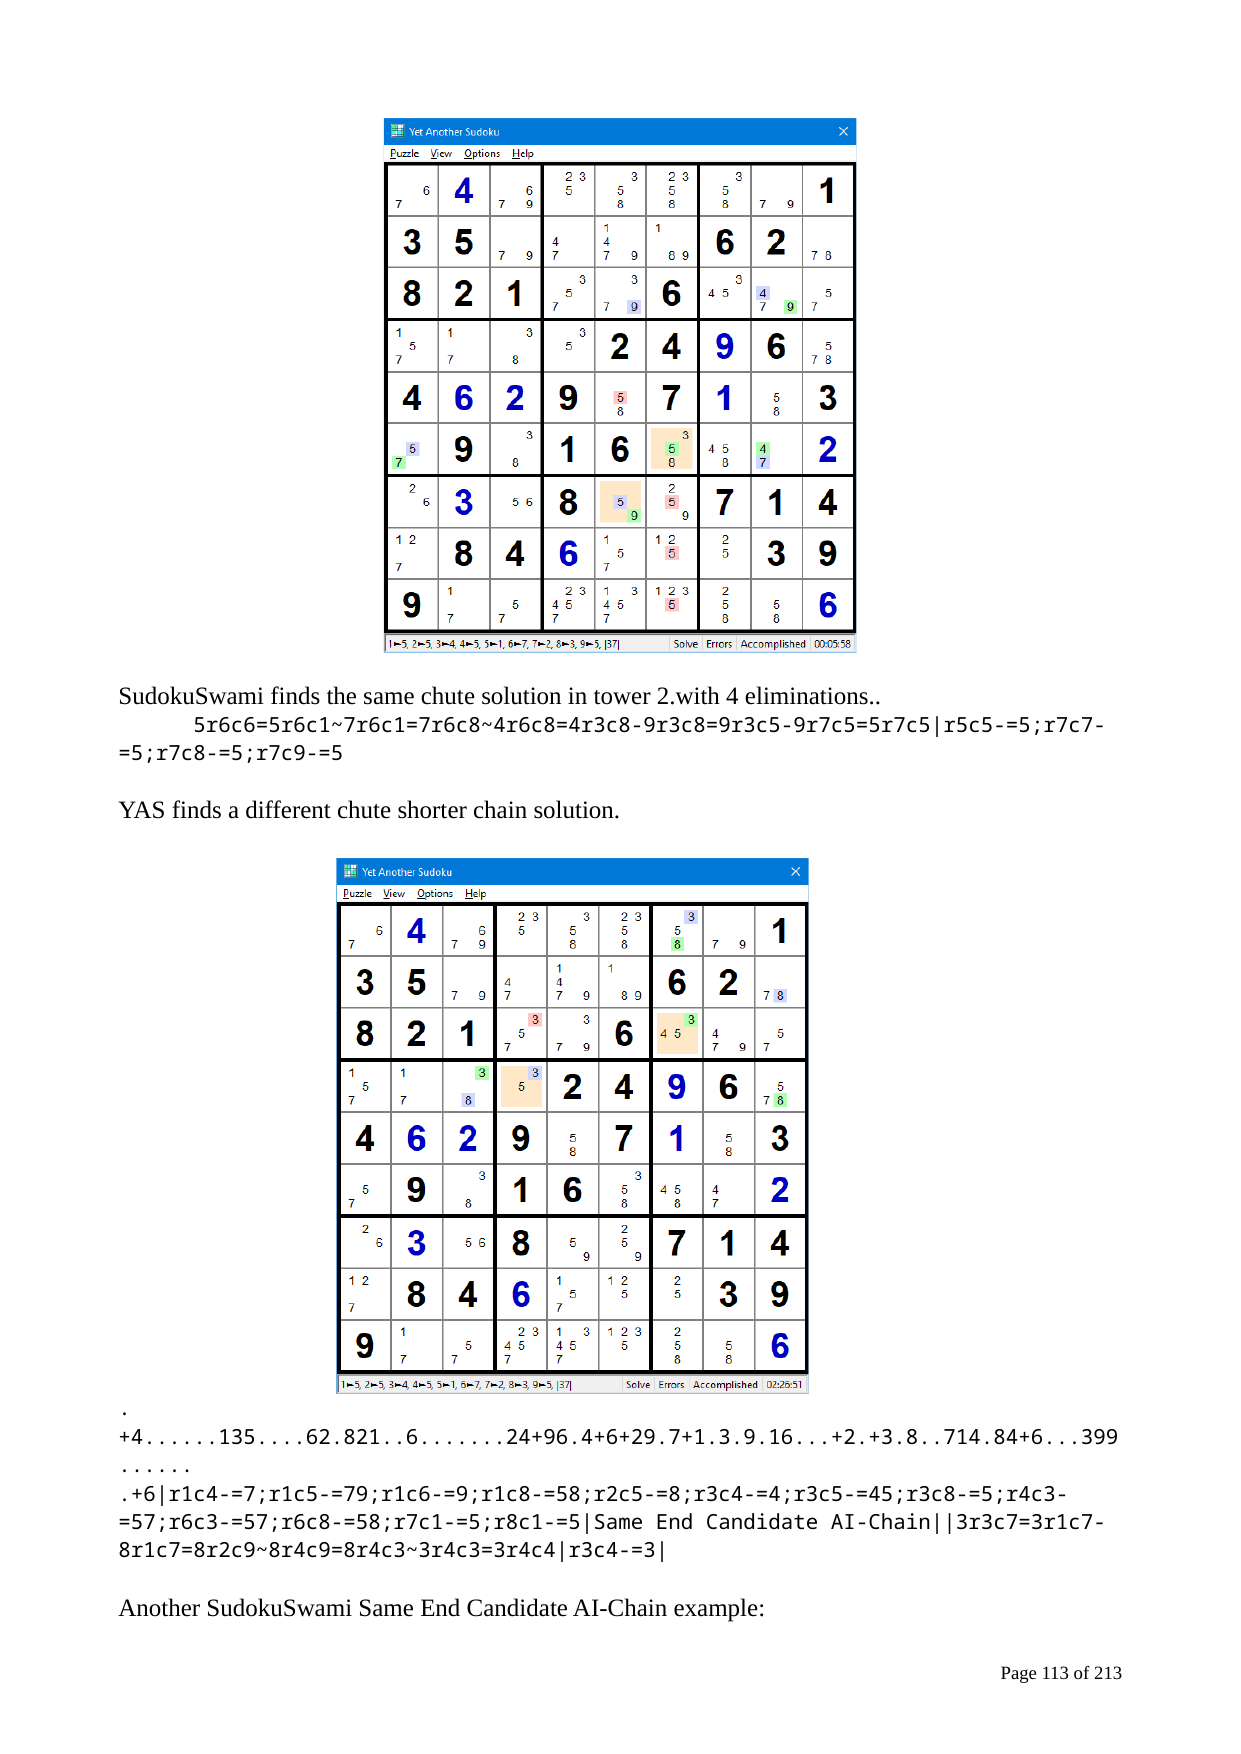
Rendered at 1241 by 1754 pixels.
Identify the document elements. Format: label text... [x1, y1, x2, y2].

text .+4......135....62.821..6.......24+96.4+6+29.7+1.3.9.16...+2.+3.8..714.84+6...399...... .+6|r1c4-=7;r1c5-=79;r1c6-=9;r1c8-=58;r2c5-=8;r3c4-=4;r3c5-=45;r3c8-=5;r4c3-=57;r6c3-=57;r6c8-=58;r7c1-=5;r8c1-=5|Same End Candidate AI-Chain||3r3c7=3r1c7-8r1c7=8r2c9~8r4c9=8r4c3~3r4c3=3r4c4|r3c4-=3| [118, 1394, 1122, 1564]
picture [383, 118, 857, 653]
text SudokuSwami finds the same chute solution in tower 2.with 4 eliminations.. [118, 681, 1122, 710]
picture [336, 858, 809, 1394]
text 5r6c6=5r6c1~7r6c1=7r6c8~4r6c8=4r3c8-9r3c8=9r3c5-9r7c5=5r7c5|r5c5-=5;r7c7-=5;r7c8-=5;r7c9-=5 [118, 710, 1122, 767]
text YAS finds a different chute shorter chain solution. [118, 795, 1122, 824]
text Another SudokuSwami Same End Candidate AI-Chain example: [118, 1593, 1122, 1622]
